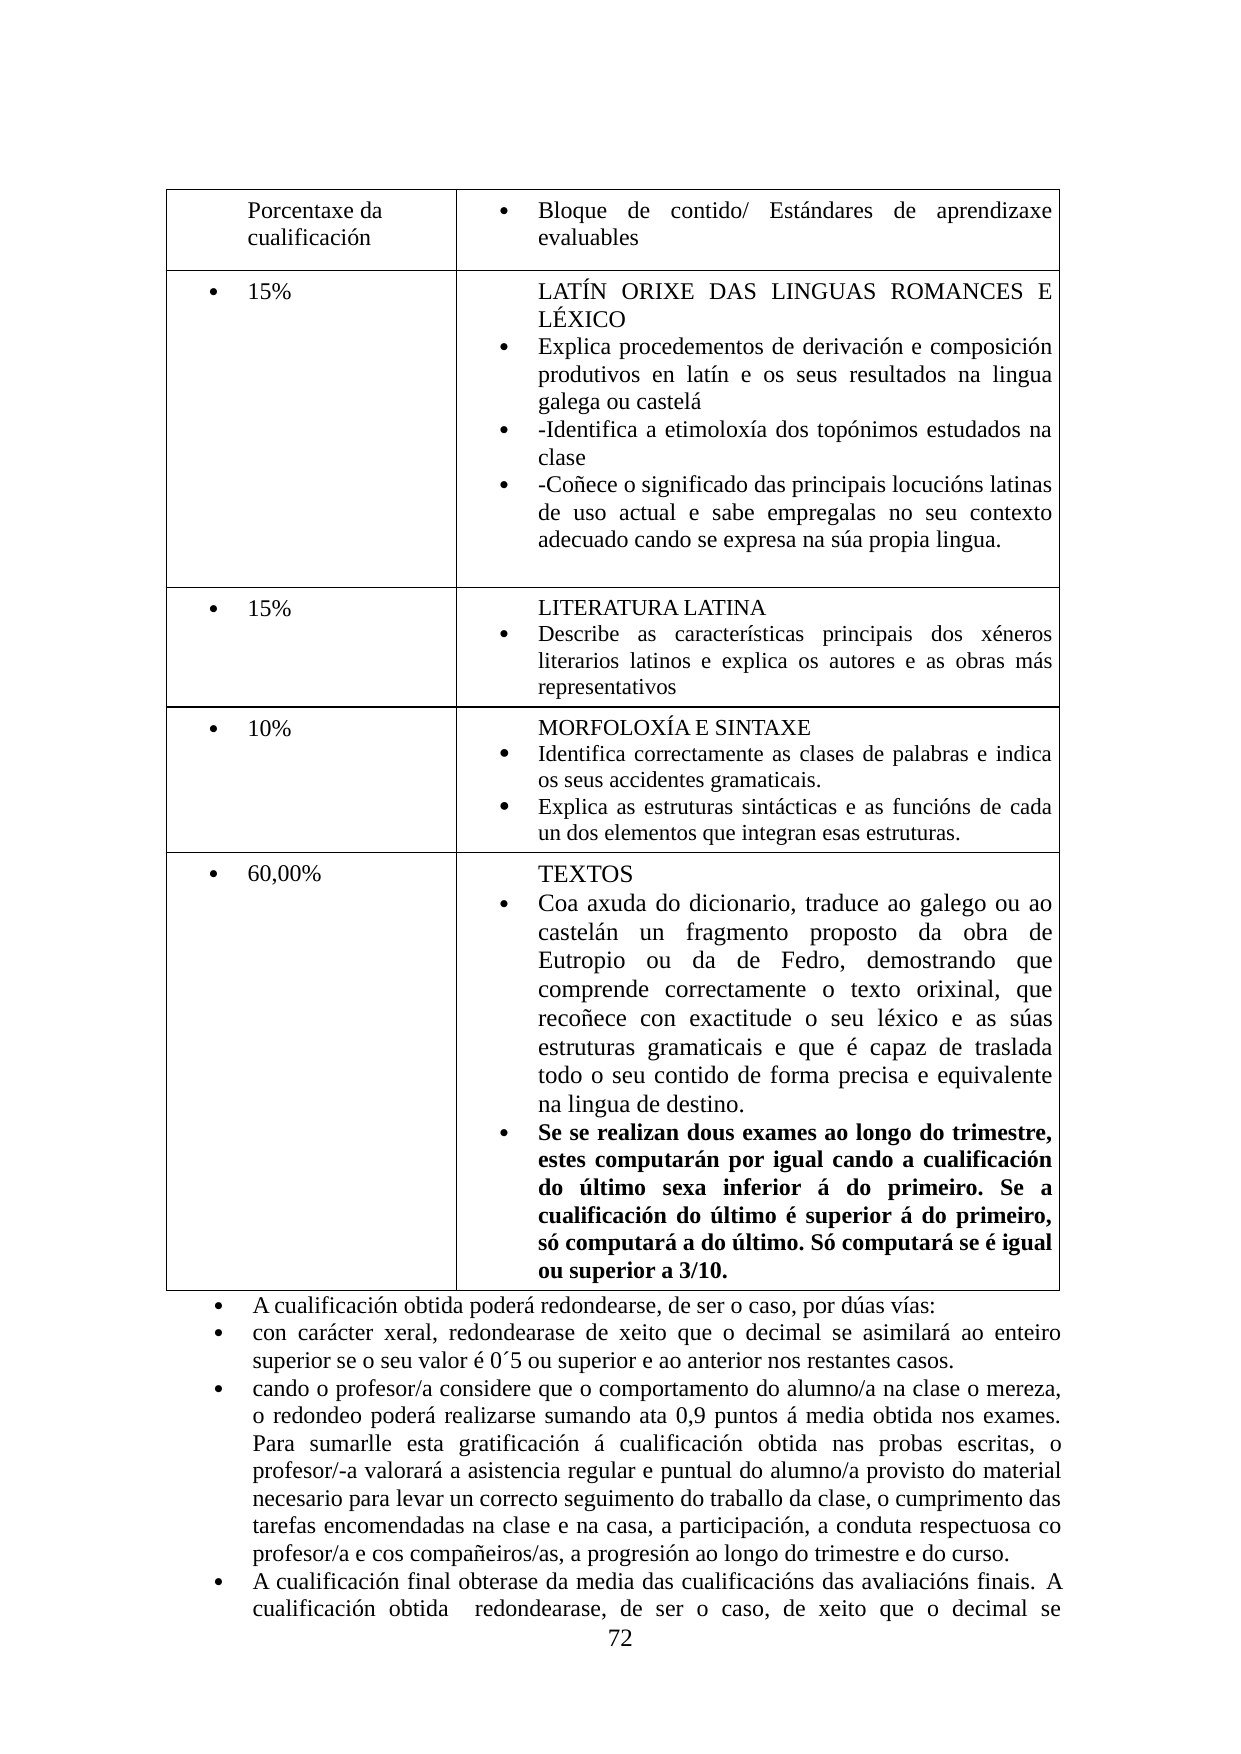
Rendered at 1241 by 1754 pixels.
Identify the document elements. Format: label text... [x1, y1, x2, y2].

table_cell 15% [167, 588, 456, 706]
list con carácter xeral, redondearase de xeito que o decimal se asimilará ao enteiro superior se o seu valor é 0´5 ou superior e ao anterior nos restantes casos. [215, 1318, 1063, 1373]
table_cell 15% [167, 271, 456, 587]
list cando o profesor/a considere que o comportamento do alumno/a na clase o mereza, o redondeo poderá realizarse sumando ata 0,9 puntos á media obtida nos exames. Para sumarlle esta gratificación á cualificación obtida nas probas escritas, o profesor/-a valorará a asistencia regular e puntual do alumno/a provisto do material necesario para levar un correcto seguimento do traballo da clase, o cumprimento das tarefas encomendadas na clase e na casa, a participación, a conduta respectuosa co profesor/a e cos compañeiros/as, a progresión ao longo do trimestre e do curso. [215, 1373, 1063, 1567]
table_cell 60,00% [167, 853, 456, 1290]
table_cell TEXTOS Coa axuda do dicionario, traduce ao galego ou ao castelán un fragmento proposto da obra de Eutropio ou da de Fedro, demostrando que comprende correctamente o texto orixinal, que recoñece con exactitude o seu léxico e as súas estruturas gramaticais e que é capaz de traslada todo o seu contido de forma precisa e equivalente na lingua de destino. Se se realizan dous exames ao longo do trimestre, estes computarán por igual cando a cualificación do último sexa inferior á do primeiro. Se a cualificación do último é superior á do primeiro, só computará a do último. Só computará se é igual ou superior a 3/10. [457, 853, 1059, 1290]
table_cell LITERATURA LATINA Describe as características principais dos xéneros literarios latinos e explica os autores e as obras más representativos [457, 588, 1059, 706]
list A cualificación obtida poderá redondearse, de ser o caso, por dúas vías: [215, 1291, 1063, 1318]
list A cualificación final obterase da media das cualificacións das avaliacións finais. A cualificación obtida redondearase, de ser o caso, de xeito que o decimal se [215, 1567, 1063, 1622]
table_header Bloque de contido/ Estándares de aprendizaxe evaluables [457, 190, 1059, 270]
table_header Porcentaxe da cualificación [167, 190, 456, 270]
table_cell 10% [167, 708, 456, 852]
table_cell LATÍN ORIXE DAS LINGUAS ROMANCES E LÉXICO Explica procedementos de derivación e composición produtivos en latín e os seus resultados na lingua galega ou castelá -Identifica a etimoloxía dos topónimos estudados na clase -Coñece o significado das principais locucións latinas de uso actual e sabe empregalas no seu contexto adecuado cando se expresa na súa propia lingua. [457, 271, 1059, 587]
table_cell MORFOLOXÍA E SINTAXE Identifica correctamente as clases de palabras e indica os seus accidentes gramaticais. Explica as estruturas sintácticas e as funcións de cada un dos elementos que integran esas estruturas. [457, 708, 1059, 852]
